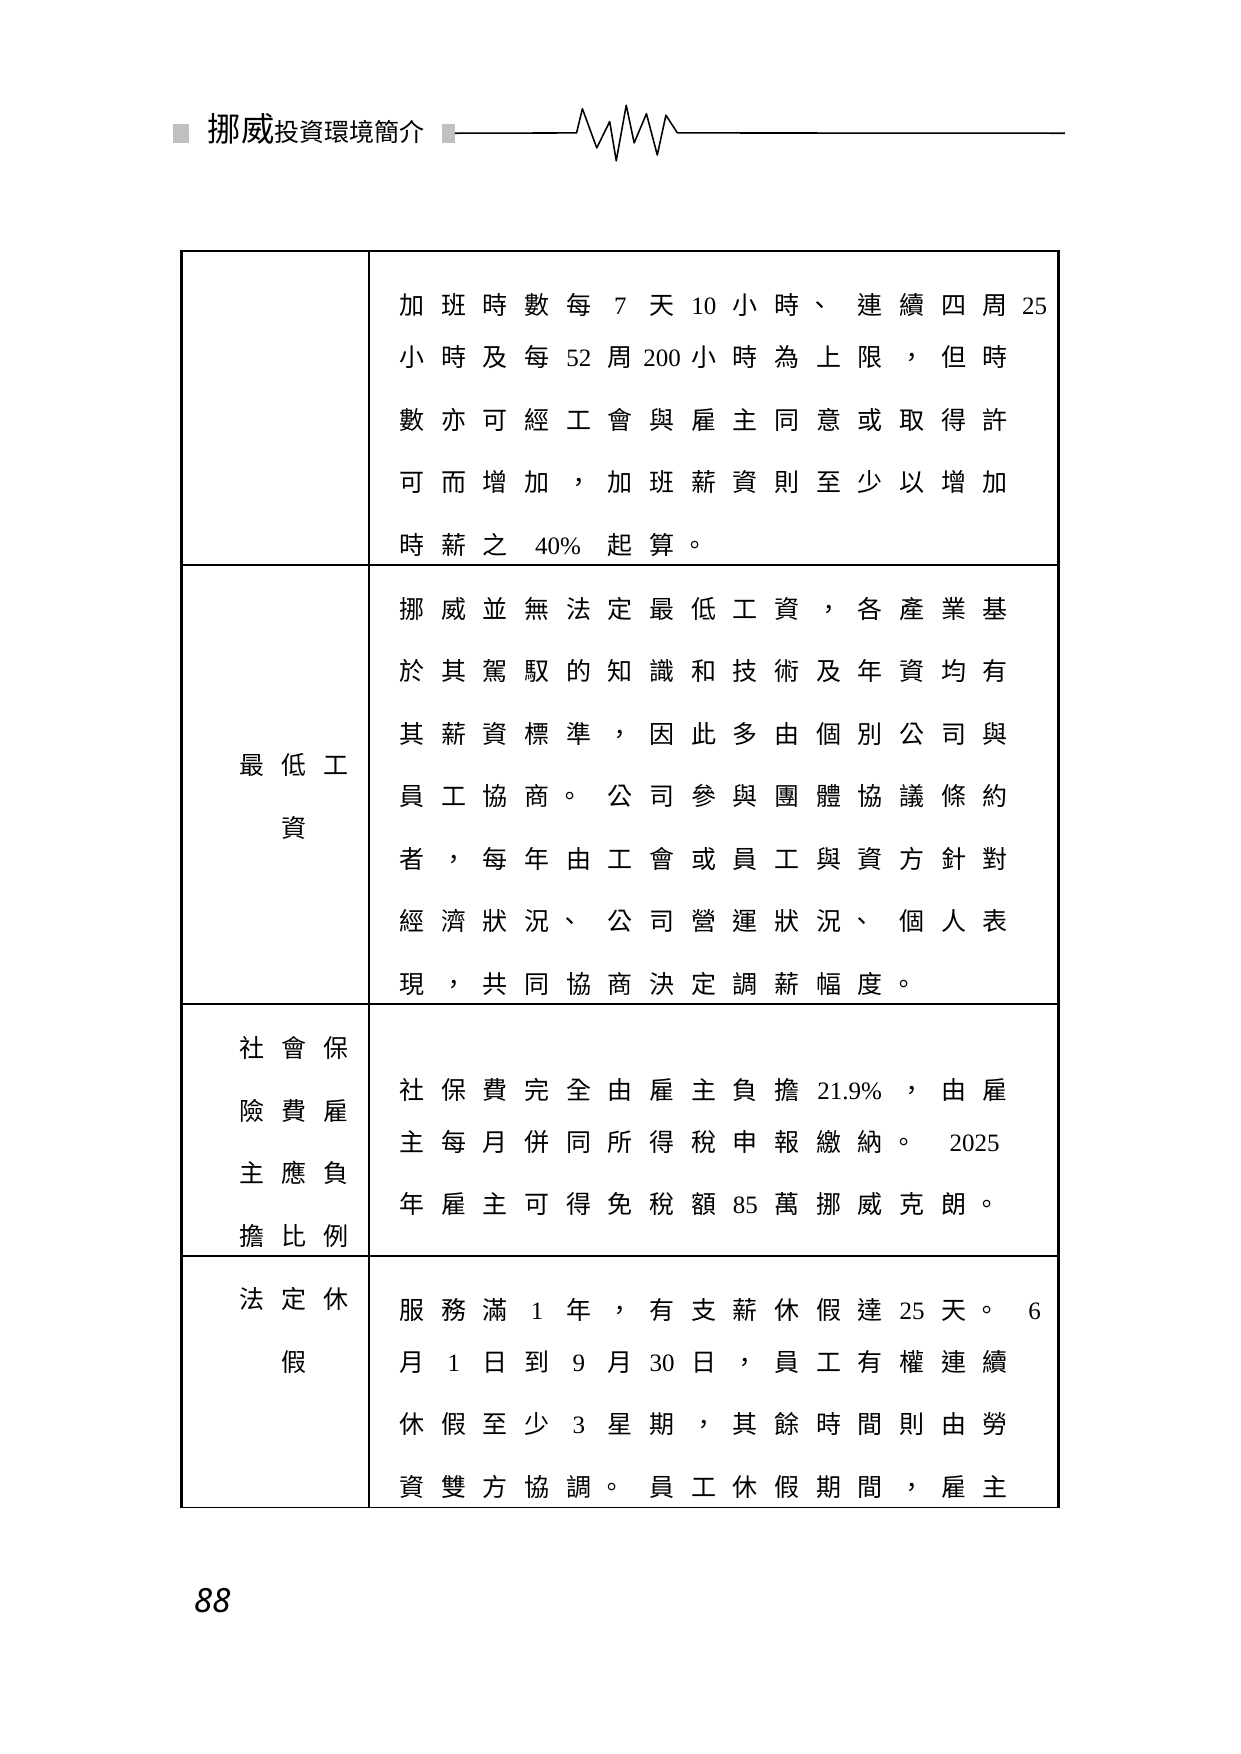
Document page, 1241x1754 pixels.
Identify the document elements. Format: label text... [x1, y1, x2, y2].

table_cell 挪威並無法定最低工資，各產業基於其駕馭的知識和技術及年資均有其薪資標準，因此多由個別公司與員工協商。公司參與團體協議條約者，每年由工會或員工與資方針對經濟狀況、公司營運狀況、個人表現，共同協商決定調薪幅度。 [370, 566, 1057, 1003]
table_cell [183, 252, 368, 564]
table_cell 法定休假 [183, 1257, 368, 1506]
table_cell 社會保險費雇主應負擔比例 [183, 1005, 368, 1255]
table_cell 加班時數每7天10小時、連續四周25小時及每52周200小時為上限，但時數亦可經工會與雇主同意或取得許可而增加，加班薪資則至少以增加時薪之40%起算。 [370, 252, 1057, 564]
table_cell 社保費完全由雇主負擔21.9%，由雇主每月併同所得稅申報繳納。2025年雇主可得免稅額85萬挪威克朗。 [370, 1005, 1057, 1255]
table_cell 服務滿1年，有支薪休假達25天。6月1日到9月30日，員工有權連續休假至少3星期，其餘時間則由勞資雙方協調。員工休假期間，雇主 [370, 1257, 1057, 1506]
table_cell 最低工資 [183, 566, 368, 1003]
